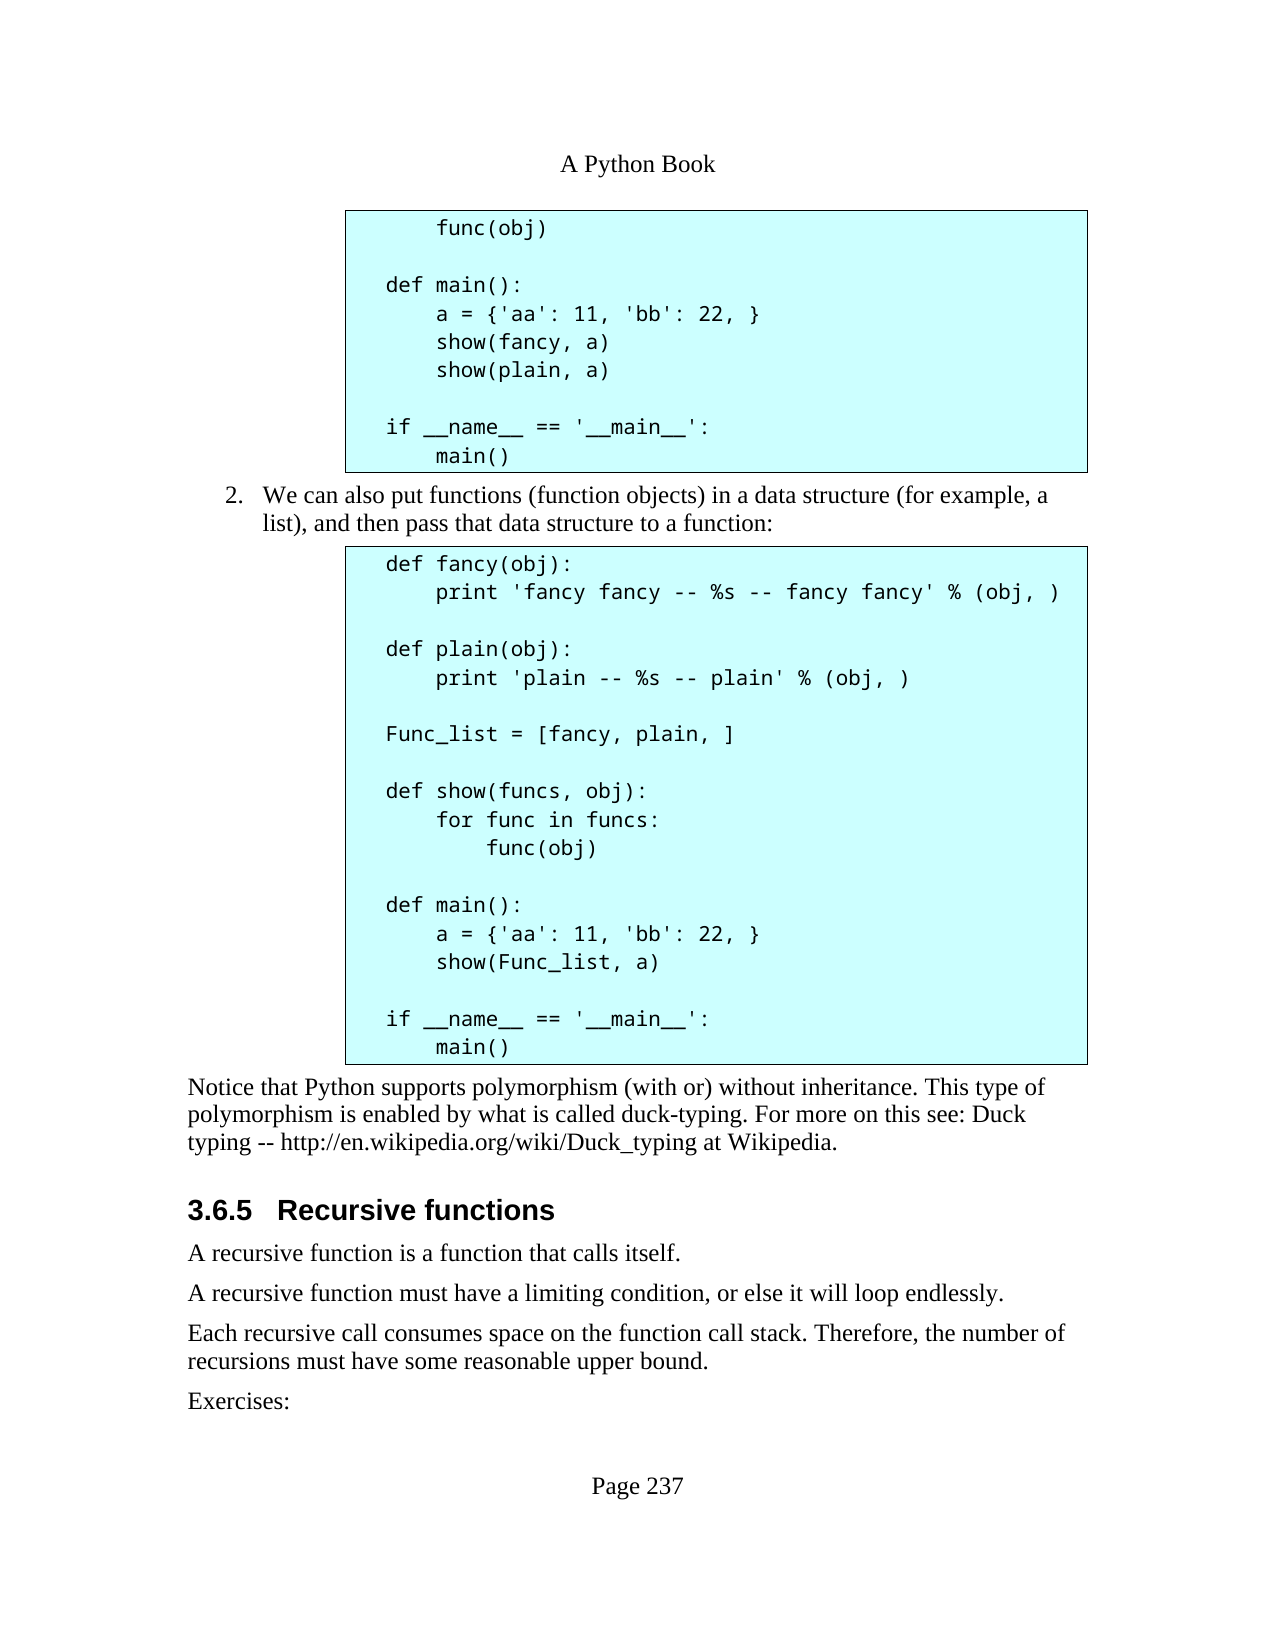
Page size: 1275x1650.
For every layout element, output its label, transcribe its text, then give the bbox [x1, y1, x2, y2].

text A recursive function is a function that calls itself. [187, 1239, 1087, 1266]
list We can also put functions (function objects) in a data structure (for example, a list), and then pass that data structure to a function: [225, 481, 1087, 537]
text Exercises: [187, 1387, 1087, 1415]
subtitle 3.6.5 Recursive functions [187, 1193, 1087, 1226]
list def fancy(obj): print 'fancy fancy -- %s -- fancy fancy' % (obj, ) def plain(obj): print 'plain -- %s -- plain' % (obj, ) Func_list = [fancy, plain, ] def show(funcs, obj): for func in funcs: func(obj) def main(): a = {'aa': 11, 'bb': 22, } show(Func_list, a) if __name__ == '__main__': main() [346, 547, 1087, 1064]
text Notice that Python supports polymorphism (with or) without inheritance. This type of polymorphism is enabled by what is called duck-typing. For more on this see: Duck typing -- http://en.wikipedia.org/wiki/Duck_typing at Wikipedia. [187, 1073, 1087, 1156]
text A recursive function must have a limiting condition, or else it will loop endlessly. [187, 1279, 1087, 1307]
text Each recursive call consumes space on the function call stack. Therefore, the number of recursions must have some reasonable upper bound. [187, 1319, 1087, 1374]
list func(obj) def main(): a = {'aa': 11, 'bb': 22, } show(fancy, a) show(plain, a) if __name__ == '__main__': main() [346, 211, 1087, 472]
